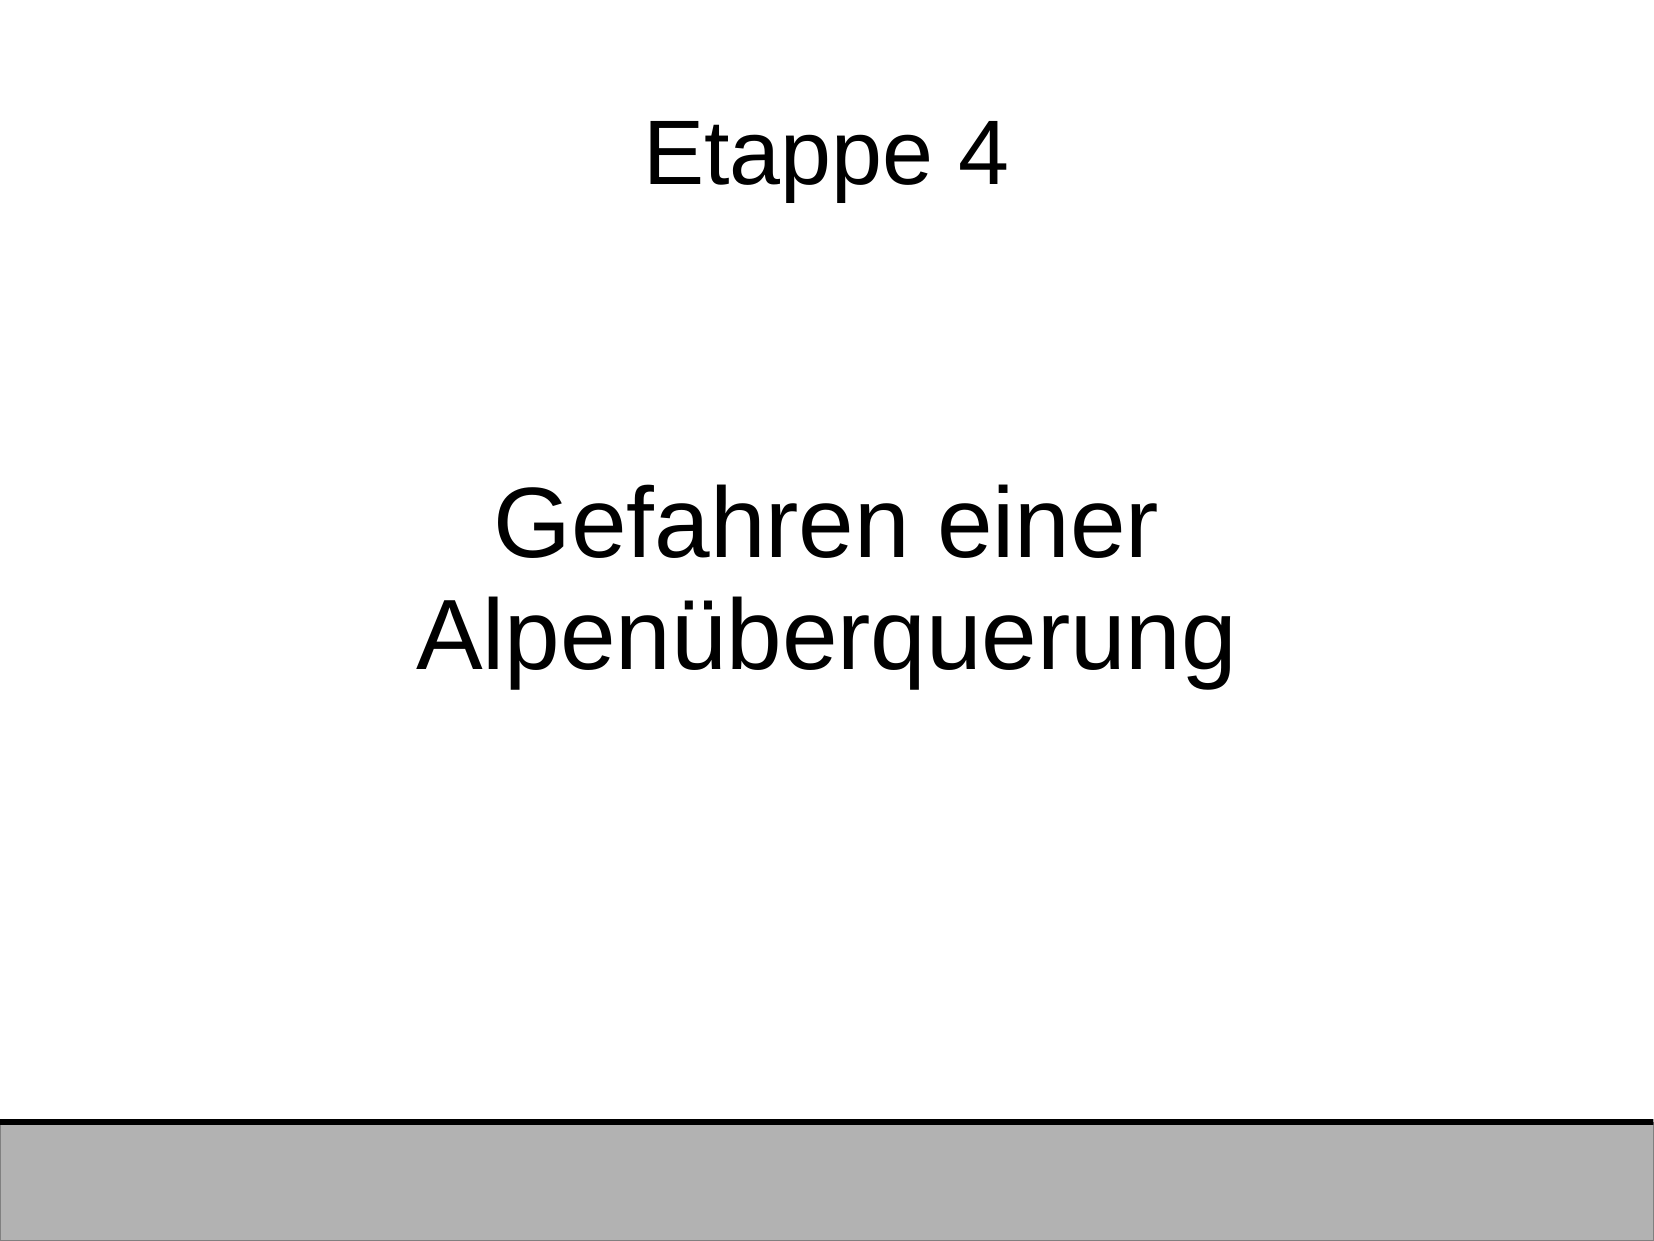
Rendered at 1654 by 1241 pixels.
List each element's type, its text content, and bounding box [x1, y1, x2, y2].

text_box [0, 1125, 1654, 1241]
subtitle Gefahren einer Alpenüberquerung [82, 49, 1571, 1109]
